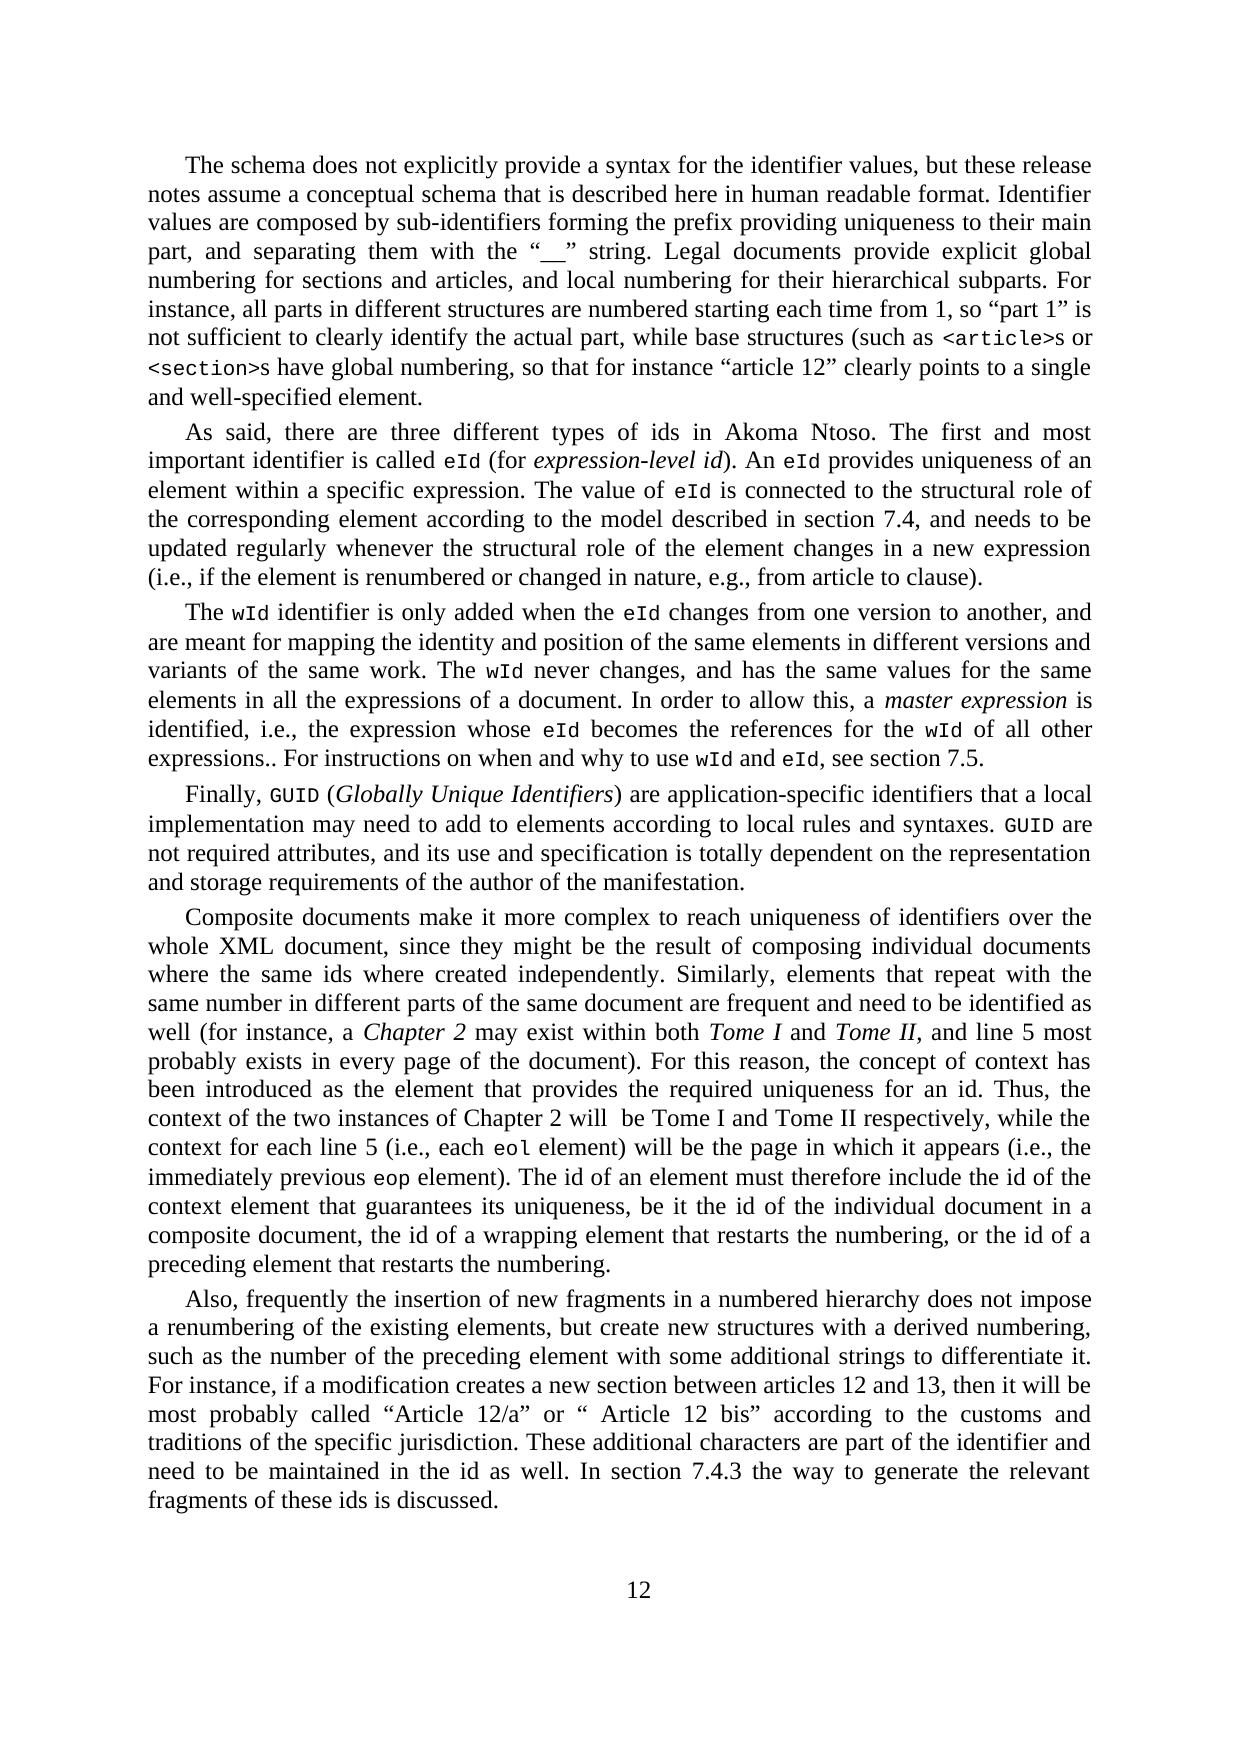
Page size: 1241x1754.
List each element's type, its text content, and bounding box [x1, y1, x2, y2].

text Finally, GUID (Globally Unique Identifiers) are application-specific identifiers that a local implementation may need to add to elements according to local rules and syntaxes. GUID are not required attributes, and its use and specification is totally dependent on the representation and storage requirements of the author of the manifestation. [148, 779, 1092, 896]
text The wId identifier is only added when the eId changes from one version to another, and are meant for mapping the identity and position of the same elements in different versions and variants of the same work. The wId never changes, and has the same values for the same elements in all the expressions of a document. In order to allow this, a master expression is identified, i.e., the expression whose eId becomes the references for the wId of all other expressions.. For instructions on when and why to use wId and eId, see section 7.5. [148, 597, 1092, 773]
text As said, there are three different types of ids in Akoma Ntoso. The first and most important identifier is called eId (for expression-level id). An eId provides uniqueness of an element within a specific expression. The value of eId is connected to the structural role of the corresponding element according to the model described in section 7.4, and needs to be updated regularly whenever the structural role of the element changes in a new expression (i.e., if the element is renumbered or changed in nature, e.g., from article to clause). [148, 417, 1092, 591]
text Also, frequently the insertion of new fragments in a numbered hierarchy does not impose a renumbering of the existing elements, but create new structures with a derived numbering, such as the number of the preceding element with some additional strings to differentiate it. For instance, if a modification creates a new section between articles 12 and 13, then it will be most probably called “Article 12/a” or “ Article 12 bis” according to the customs and traditions of the specific jurisdiction. These additional characters are part of the identifier and need to be maintained in the id as well. In section 7.4.3 the way to generate the relevant fragments of these ids is discussed. [148, 1284, 1092, 1514]
text Composite documents make it more complex to reach uniqueness of identifiers over the whole XML document, since they might be the result of composing individual documents where the same ids where created independently. Similarly, elements that repeat with the same number in different parts of the same document are frequent and need to be identified as well (for instance, a Chapter 2 may exist within both Tome I and Tome II, and line 5 most probably exists in every page of the document). For this reason, the concept of context has been introduced as the element that provides the required uniqueness for an id. Thus, the context of the two instances of Chapter 2 will be Tome I and Tome II respectively, while the context for each line 5 (i.e., each eol element) will be the page in which it appears (i.e., the immediately previous eop element). The id of an element must therefore include the id of the context element that guarantees its uniqueness, be it the id of the individual document in a composite document, the id of a wrapping element that restarts the numbering, or the id of a preceding element that restarts the numbering. [148, 902, 1092, 1277]
text The schema does not explicitly provide a syntax for the identifier values, but these release notes assume a conceptual schema that is described here in human readable format. Identifier values are composed by sub-identifiers forming the prefix providing uniqueness to their main part, and separating them with the “__” string. Legal documents provide explicit global numbering for sections and articles, and local numbering for their hierarchical subparts. For instance, all parts in different structures are numbered starting each time from 1, so “part 1” is not sufficient to clearly identify the actual part, while base structures (such as <article>s or <section>s have global numbering, so that for instance “article 12” clearly points to a single and well-specified element. [148, 150, 1092, 410]
